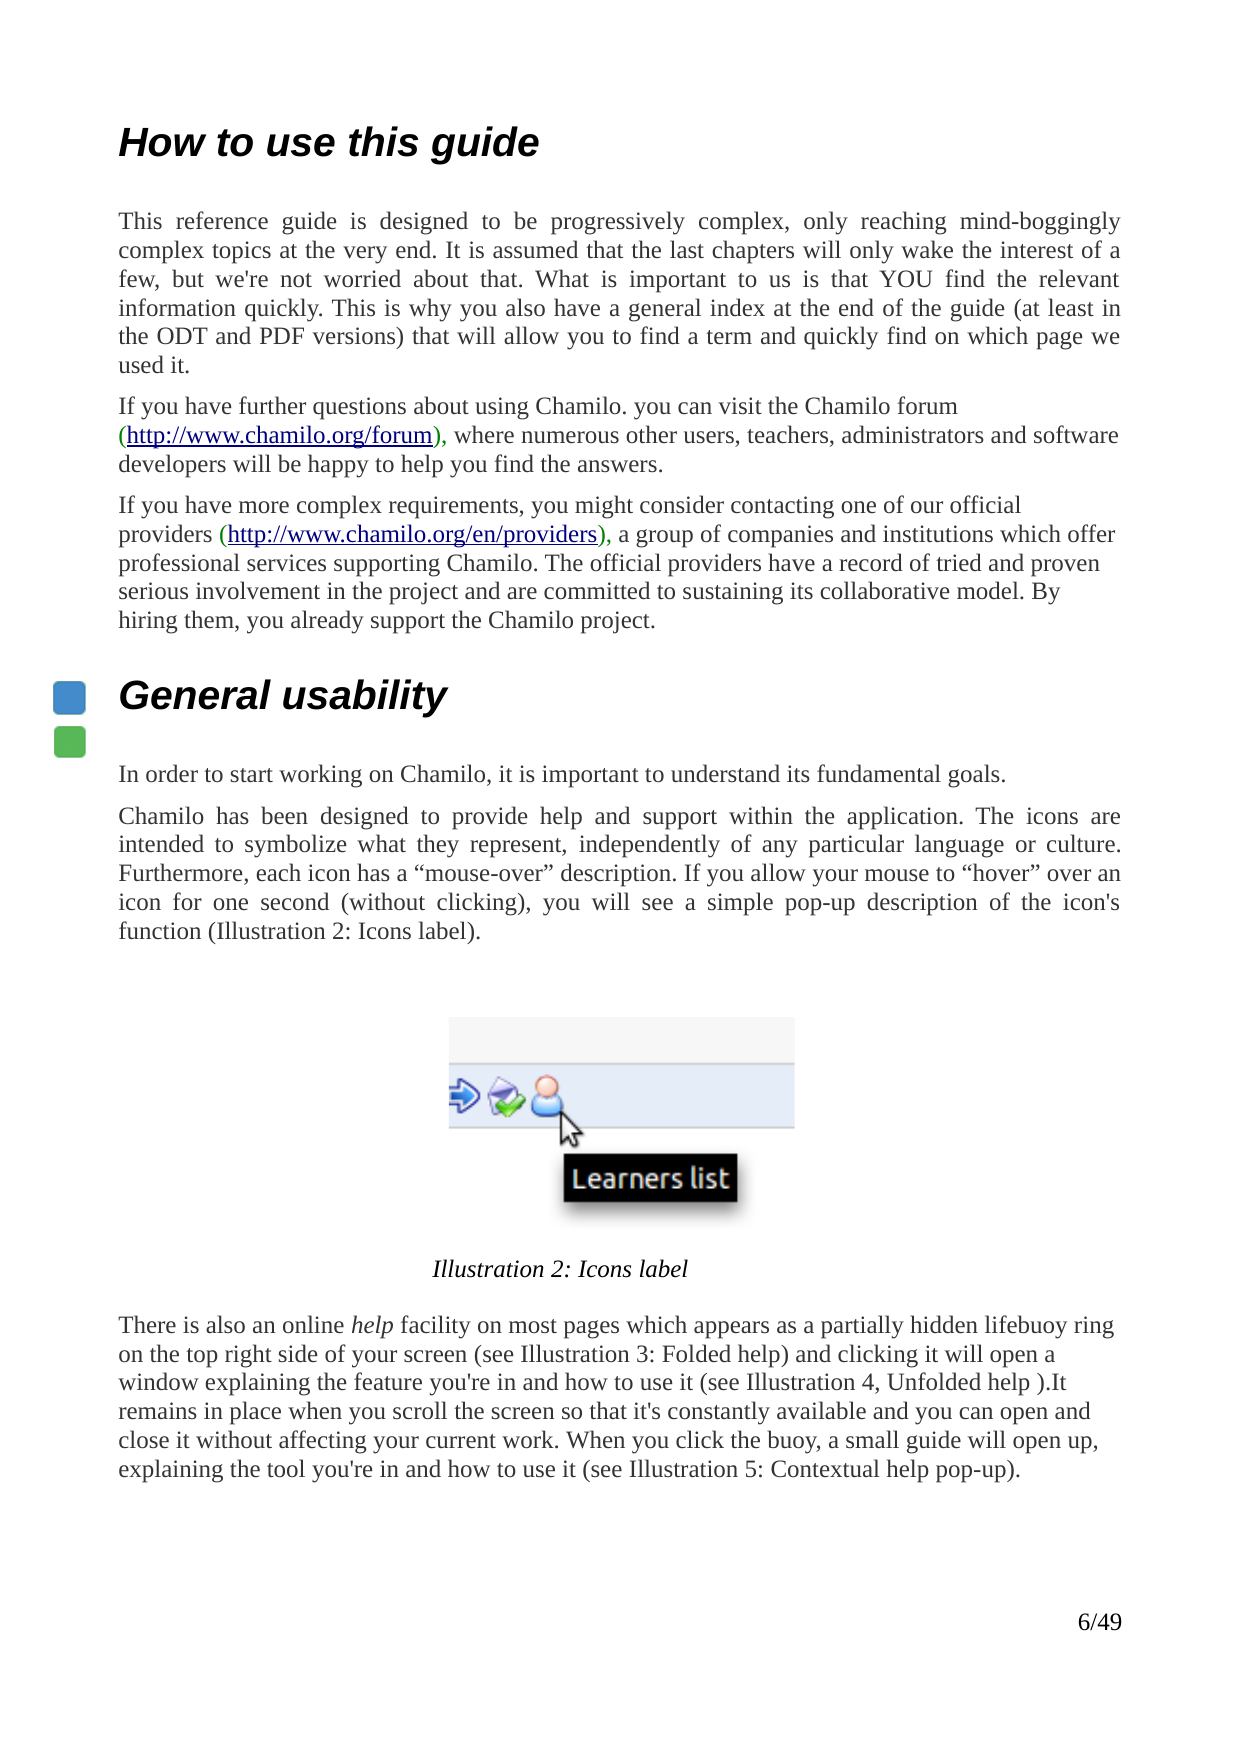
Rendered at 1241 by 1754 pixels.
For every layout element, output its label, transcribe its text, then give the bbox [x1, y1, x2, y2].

picture [53, 725, 87, 759]
text This reference guide is designed to be progressively complex, only reaching mind-boggingly complex topics at the very end. It is assumed that the last chapters will only wake the interest of a few, but we're not worried about that. What is important to us is that YOU find the relevant information quickly. This is why you also have a general index at the end of the guide (at least in the ODT and PDF versions) that will allow you to find a term and quickly find on which page we used it. [118, 206, 1122, 379]
text In order to start working on Chamilo, it is important to understand its fundamental goals. [118, 759, 1122, 788]
picture [448, 1017, 795, 1245]
text Chamilo has been designed to provide help and support within the application. The icons are intended to symbolize what they represent, independently of any particular language or culture. Furthermore, each icon has a “mouse-over” description. If you allow your mouse to “hover” over an icon for one second (without clicking), you will see a simple pop-up description of the icon's function (Illustration 2: Icons label). [118, 801, 1122, 944]
text There is also an online help facility on most pages which appears as a partially hidden lifebuoy ring on the top right side of your screen (see Illustration 3: Folded help) and clicking it will open a window explaining the feature you're in and how to use it (see Illustration 4, Unfolded help ).It remains in place when you scroll the screen so that it's constantly available and you can open and close it without affecting your current work. When you click the buoy, a small guide will open up, explaining the tool you're in and how to use it (see Illustration 5: Contextual help pop-up). [118, 1310, 1122, 1482]
text If you have more complex requirements, you might consider contacting one of our official providers (http://www.chamilo.org/en/providers), a group of companies and institutions which offer professional services supporting Chamilo. The official providers have a record of tried and proven serious involvement in the project and are committed to sustaining its collaborative model. By hiring them, you already support the Chamilo project. [118, 490, 1122, 634]
subtitle How to use this guide [118, 118, 1122, 165]
picture [52, 681, 87, 716]
text Illustration 2: Icons label [432, 1254, 808, 1279]
text If you have further questions about using Chamilo. you can visit the Chamilo forum (http://www.chamilo.org/forum), where numerous other users, teachers, administrators and software developers will be happy to help you find the answers. [118, 391, 1122, 478]
subtitle General usability [118, 671, 1122, 718]
